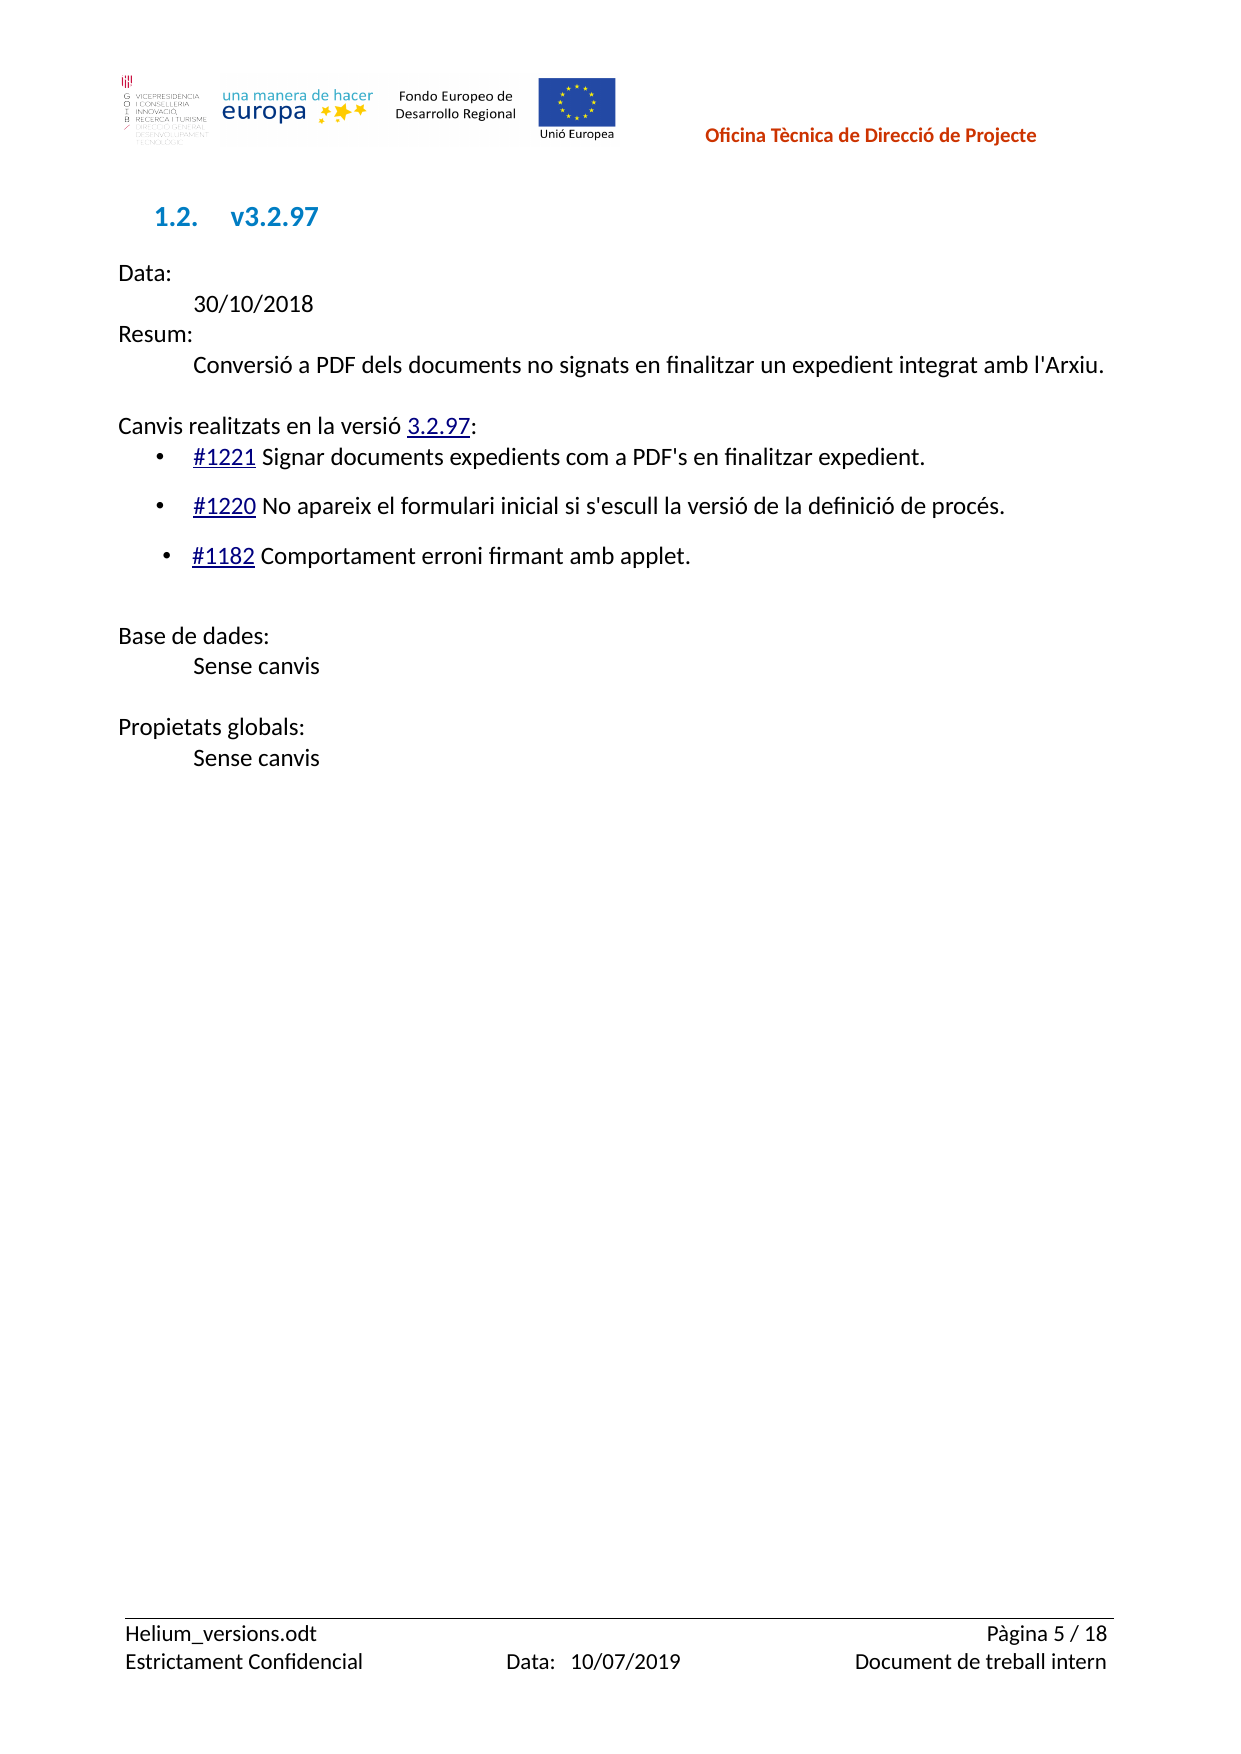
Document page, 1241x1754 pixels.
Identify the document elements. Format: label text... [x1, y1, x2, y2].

list #1220 No apareix el formulari inicial si s'escull la versió de la definició de procés. [156, 490, 1122, 521]
picture [118, 73, 213, 147]
text Base de dades: [118, 620, 1122, 651]
list #1221 Signar documents expedients com a PDF's en finalitzar expedient. [156, 441, 1122, 471]
text Propietats globals: [118, 712, 1122, 742]
text Sense canvis [118, 742, 1122, 773]
text 30/10/2018 [118, 288, 1122, 319]
text Data: [118, 258, 1122, 288]
text Canvis realitzats en la versió 3.2.97: [118, 410, 1122, 441]
text Conversió a PDF dels documents no signats en finalitzar un expedient integrat amb l'Arxiu. [118, 349, 1122, 380]
subtitle v3.2.97 [153, 198, 1122, 234]
text Resum: [118, 319, 1122, 349]
list #1182 Comportament erroni firmant amb applet. [162, 540, 1122, 570]
picture [219, 73, 621, 147]
text Sense canvis [118, 651, 1122, 681]
